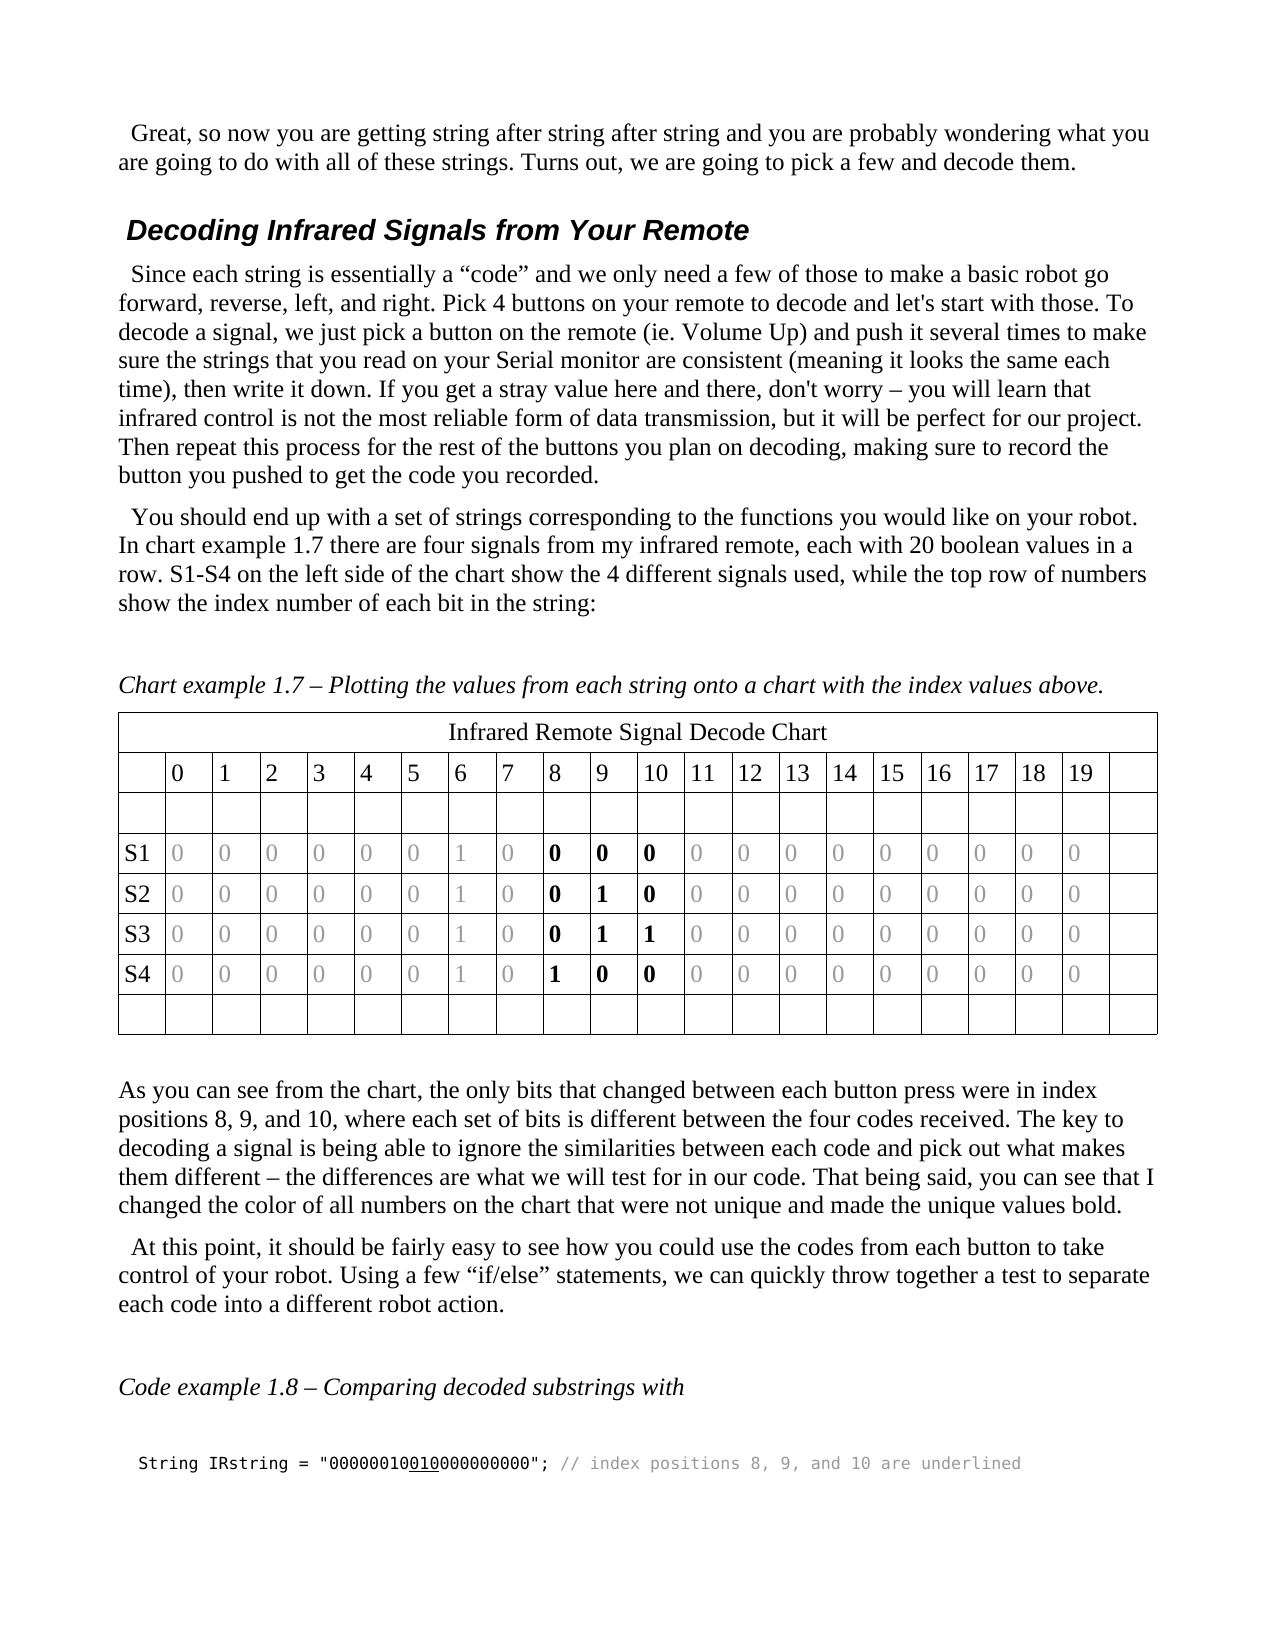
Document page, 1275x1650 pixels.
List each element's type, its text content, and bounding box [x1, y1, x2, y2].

table_cell 0 [166, 834, 212, 873]
table_cell 0 [355, 955, 401, 994]
table_cell 0 [685, 834, 732, 873]
table_cell 0 [922, 955, 968, 994]
table_cell 0 [497, 874, 543, 913]
table_cell 1 [591, 874, 637, 913]
table_cell [638, 995, 684, 1034]
table_cell [402, 793, 448, 833]
table_cell S3 [119, 914, 165, 953]
table_cell 1 [544, 955, 590, 994]
text At this point, it should be fairly easy to see how you could use the codes from each button to take control of your robot. Using a few “if/else” statements, we can quickly throw together a test to separate each code into a different robot action. [118, 1232, 1157, 1318]
table_cell [1110, 753, 1157, 792]
table_cell 0 [780, 834, 826, 873]
table_cell 0 [402, 874, 448, 913]
table_cell [1110, 914, 1157, 953]
table_cell [827, 995, 873, 1034]
table_cell [733, 995, 779, 1034]
table_cell [638, 793, 684, 833]
table_cell 15 [874, 753, 921, 792]
table_cell 0 [308, 874, 354, 913]
table_cell [213, 995, 260, 1034]
table_cell 0 [969, 834, 1015, 873]
table_cell [449, 995, 496, 1034]
table_cell [685, 793, 732, 833]
table_cell [1063, 793, 1109, 833]
table_cell 4 [355, 753, 401, 792]
table_cell 13 [780, 753, 826, 792]
table_cell 0 [166, 955, 212, 994]
table_cell [922, 995, 968, 1034]
table_cell 0 [922, 874, 968, 913]
subtitle Decoding Infrared Signals from Your Remote [118, 213, 1157, 247]
table_cell 0 [874, 955, 921, 994]
table_cell [402, 995, 448, 1034]
table_cell [874, 793, 921, 833]
table_cell 11 [685, 753, 732, 792]
table_cell 0 [402, 955, 448, 994]
table_cell 0 [733, 955, 779, 994]
table_cell 0 [638, 834, 684, 873]
table_cell 0 [355, 834, 401, 873]
table_cell [827, 793, 873, 833]
table_cell 0 [1063, 874, 1109, 913]
table_header Infrared Remote Signal Decode Chart [119, 713, 1157, 752]
table_cell 0 [261, 834, 307, 873]
table_cell 0 [827, 955, 873, 994]
table_cell [355, 793, 401, 833]
table_cell 0 [261, 955, 307, 994]
table_cell [355, 995, 401, 1034]
table_cell 0 [1016, 874, 1062, 913]
table_cell S1 [119, 834, 165, 873]
text Code example 1.8 – Comparing decoded substrings with [118, 1372, 1157, 1401]
table_cell 2 [261, 753, 307, 792]
table_cell [449, 793, 496, 833]
text String IRstring = "00000010010000000000"; // index positions 8, 9, and 10 are underlined [118, 1454, 1157, 1474]
table_cell 0 [166, 753, 212, 792]
table_cell 10 [638, 753, 684, 792]
table_cell [969, 995, 1015, 1034]
table_cell 0 [874, 874, 921, 913]
table_cell 0 [355, 914, 401, 953]
table_cell 7 [497, 753, 543, 792]
table_cell 0 [1063, 955, 1109, 994]
table_cell 0 [827, 874, 873, 913]
table_cell [261, 995, 307, 1034]
table_cell 0 [1063, 914, 1109, 953]
table_cell 0 [1016, 914, 1062, 953]
table_cell 0 [780, 914, 826, 953]
table_cell 0 [1016, 834, 1062, 873]
table_cell 12 [733, 753, 779, 792]
table_cell 0 [1016, 955, 1062, 994]
table_cell 0 [874, 914, 921, 953]
text As you can see from the chart, the only bits that changed between each button press were in index positions 8, 9, and 10, where each set of bits is different between the four codes received. The key to decoding a signal is being able to ignore the similarities between each code and pick out what makes them different – the differences are what we will test for in our code. That being said, you can see that I changed the color of all numbers on the chart that were not unique and made the unique values bold. [118, 1076, 1157, 1219]
table_cell 5 [402, 753, 448, 792]
table_cell 0 [402, 914, 448, 953]
table_cell 1 [213, 753, 260, 792]
table_cell [1110, 955, 1157, 994]
table_cell 0 [308, 834, 354, 873]
table_cell 0 [213, 834, 260, 873]
table_cell [308, 995, 354, 1034]
table_cell 0 [733, 914, 779, 953]
table_cell 0 [261, 914, 307, 953]
table_cell 0 [544, 834, 590, 873]
table_cell 0 [591, 955, 637, 994]
table_cell [497, 793, 543, 833]
text You should end up with a set of strings corresponding to the functions you would like on your robot. In chart example 1.7 there are four signals from my infrared remote, each with 20 boolean values in a row. S1-S4 on the left side of the chart show the 4 different signals used, while the top row of numbers show the index number of each bit in the string: [118, 502, 1157, 617]
table_cell 0 [544, 874, 590, 913]
table_cell 0 [922, 914, 968, 953]
table_cell [780, 995, 826, 1034]
table_cell 1 [449, 834, 496, 873]
table_cell 0 [213, 955, 260, 994]
table_cell [213, 793, 260, 833]
table_cell 0 [638, 955, 684, 994]
table_cell 0 [497, 955, 543, 994]
table_cell [261, 793, 307, 833]
table_cell [1110, 834, 1157, 873]
table_cell 0 [308, 955, 354, 994]
table_cell [119, 793, 165, 833]
table_cell 0 [780, 955, 826, 994]
table_cell 0 [969, 955, 1015, 994]
table_cell 0 [591, 834, 637, 873]
table_cell 0 [638, 874, 684, 913]
table_cell 18 [1016, 753, 1062, 792]
table_cell 0 [827, 834, 873, 873]
table_cell 0 [402, 834, 448, 873]
text Great, so now you are getting string after string after string and you are probably wondering what you are going to do with all of these strings. Turns out, we are going to pick a few and decode them. [118, 118, 1157, 176]
table_cell 6 [449, 753, 496, 792]
table_cell 1 [449, 874, 496, 913]
table_cell [591, 995, 637, 1034]
table_cell 0 [261, 874, 307, 913]
table_cell 0 [685, 955, 732, 994]
table_cell [119, 995, 165, 1034]
table_cell [922, 793, 968, 833]
table_cell [119, 753, 165, 792]
table_cell [497, 995, 543, 1034]
table_cell [544, 793, 590, 833]
table_cell [780, 793, 826, 833]
table_cell 8 [544, 753, 590, 792]
table_cell 1 [449, 914, 496, 953]
table_cell 0 [733, 834, 779, 873]
table_cell 19 [1063, 753, 1109, 792]
text Chart example 1.7 – Plotting the values from each string onto a chart with the index values above. [118, 670, 1157, 699]
table_cell [166, 995, 212, 1034]
table_cell 1 [638, 914, 684, 953]
table_cell 0 [969, 914, 1015, 953]
table_cell [1016, 793, 1062, 833]
table_cell 0 [1063, 834, 1109, 873]
table_cell [1110, 793, 1157, 833]
table_cell S4 [119, 955, 165, 994]
table_cell 0 [166, 914, 212, 953]
table_cell 0 [969, 874, 1015, 913]
table_cell [1063, 995, 1109, 1034]
table_cell [874, 995, 921, 1034]
table_cell 16 [922, 753, 968, 792]
table_cell 0 [497, 914, 543, 953]
table_cell [1016, 995, 1062, 1034]
table_cell S2 [119, 874, 165, 913]
table_cell [1110, 874, 1157, 913]
table_cell 1 [449, 955, 496, 994]
table_cell [685, 995, 732, 1034]
table_cell 0 [827, 914, 873, 953]
table_cell 1 [591, 914, 637, 953]
table_cell [969, 793, 1015, 833]
table_cell 14 [827, 753, 873, 792]
table_cell 0 [308, 914, 354, 953]
table_cell 3 [308, 753, 354, 792]
table_cell 0 [733, 874, 779, 913]
table_cell [544, 995, 590, 1034]
table_cell [166, 793, 212, 833]
table_cell [308, 793, 354, 833]
table_cell 0 [544, 914, 590, 953]
table_cell 0 [685, 914, 732, 953]
table_cell 0 [166, 874, 212, 913]
table_cell 0 [685, 874, 732, 913]
table_cell 0 [213, 874, 260, 913]
table_cell [591, 793, 637, 833]
table_cell 0 [213, 914, 260, 953]
table_cell 0 [874, 834, 921, 873]
table_cell 0 [780, 874, 826, 913]
text Since each string is essentially a “code” and we only need a few of those to make a basic robot go forward, reverse, left, and right. Pick 4 buttons on your remote to decode and let's start with those. To decode a signal, we just pick a button on the remote (ie. Volume Up) and push it several times to make sure the strings that you read on your Serial monitor are consistent (meaning it looks the same each time), then write it down. If you get a stray value here and there, don't worry – you will learn that infrared control is not the most reliable form of data transmission, but it will be perfect for our project. Then repeat this process for the rest of the buttons you plan on decoding, making sure to record the button you pushed to get the code you recorded. [118, 259, 1157, 489]
table_cell 0 [922, 834, 968, 873]
table_cell 17 [969, 753, 1015, 792]
table_cell 9 [591, 753, 637, 792]
table_cell 0 [355, 874, 401, 913]
table_cell [1110, 995, 1157, 1034]
table_cell 0 [497, 834, 543, 873]
table_cell [733, 793, 779, 833]
